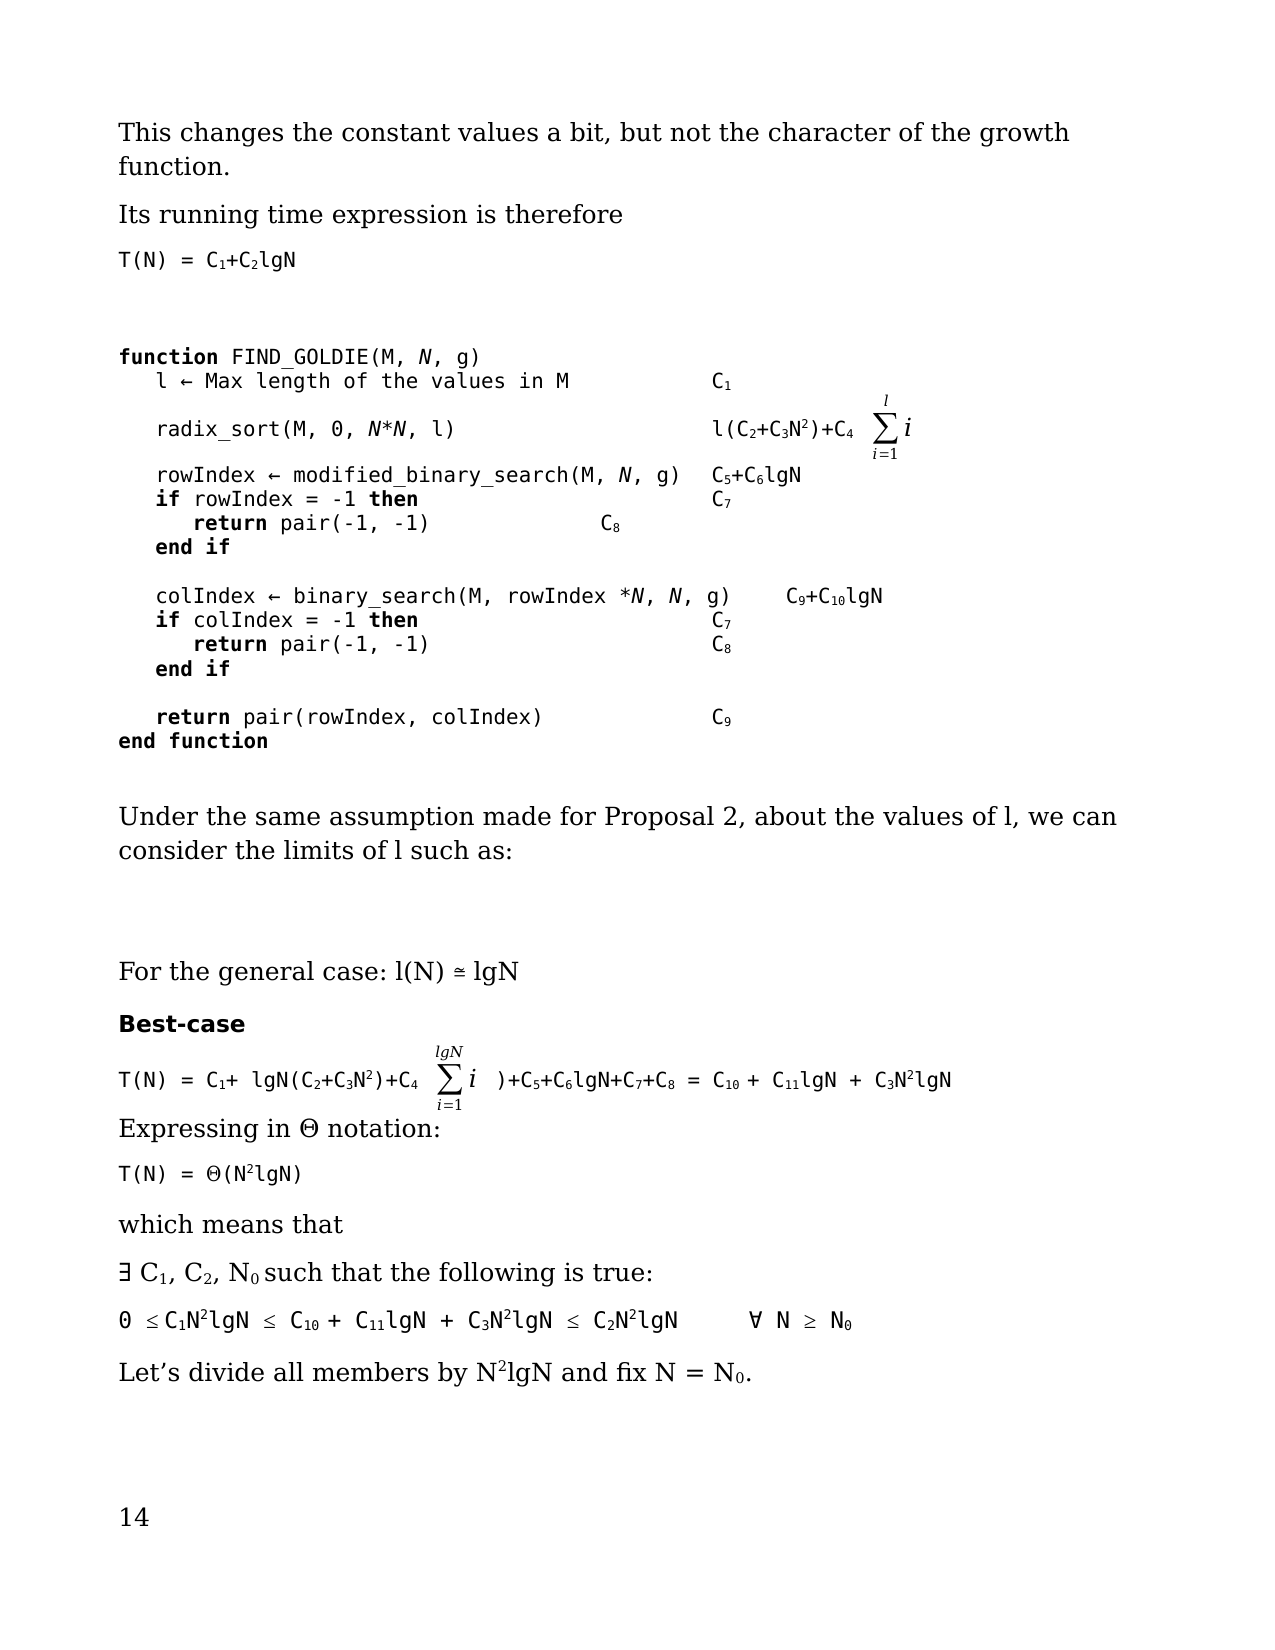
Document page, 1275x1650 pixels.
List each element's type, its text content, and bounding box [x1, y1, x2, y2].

text return pair(-1, -1) C8 [118, 632, 1157, 657]
text 0 ≤ C1N2lgN ≤ C10 + C11lgN + C3N2lgN ≤ C2N2lgN ∀ N ≥ N0 [118, 1307, 1157, 1333]
text Let’s divide all members by N2lgN and fix N = N0. [118, 1358, 1157, 1387]
text rowIndex ← modified_binary_search(M, N, g) C5+C6lgN [118, 463, 1157, 487]
text T(N) = C1+ lgN(C2+C3N2)+C4)+C5+C6lgN+C7+C8 = C10 + C11lgN + C3N2lgN [118, 1045, 1157, 1114]
text end if [118, 535, 1157, 560]
text which means that [118, 1210, 1157, 1239]
text if rowIndex = -1 then C7 [118, 487, 1157, 511]
text if colIndex = -1 then C7 [118, 608, 1157, 632]
text This changes the constant values a bit, but not the character of the growth function. [118, 118, 1157, 181]
text function FIND_GOLDIE(M, N, g) [118, 345, 1157, 369]
text return pair(-1, -1) C8 [118, 511, 1157, 535]
text return pair(rowIndex, colIndex) C9 [118, 705, 1157, 729]
text Under the same assumption made for Proposal 2, about the values of l, we can consider the limits of l such as: [118, 802, 1157, 865]
text ∃ C1, C2, N0 such that the following is true: [118, 1258, 1157, 1288]
text Its running time expression is therefore [118, 200, 1157, 229]
text radix_sort(M, 0, N*N, l) l(C2+C3N2)+C4 [118, 393, 1157, 463]
text For the general case: l(N) ≅ lgN [118, 957, 1157, 986]
text colIndex ← binary_search(M, rowIndex *N, N, g) C9+C10lgN [118, 584, 1157, 608]
text end if [118, 657, 1157, 681]
text T(N) = C1+C2lgN [118, 248, 1157, 272]
text Expressing in Θ notation: [118, 1114, 1157, 1143]
subtitle Best-case [118, 1011, 1157, 1038]
text T(N) = Θ(N2lgN) [118, 1162, 1157, 1186]
text end function [118, 729, 1157, 754]
text l ← Max length of the values in M C1 [118, 369, 1157, 393]
